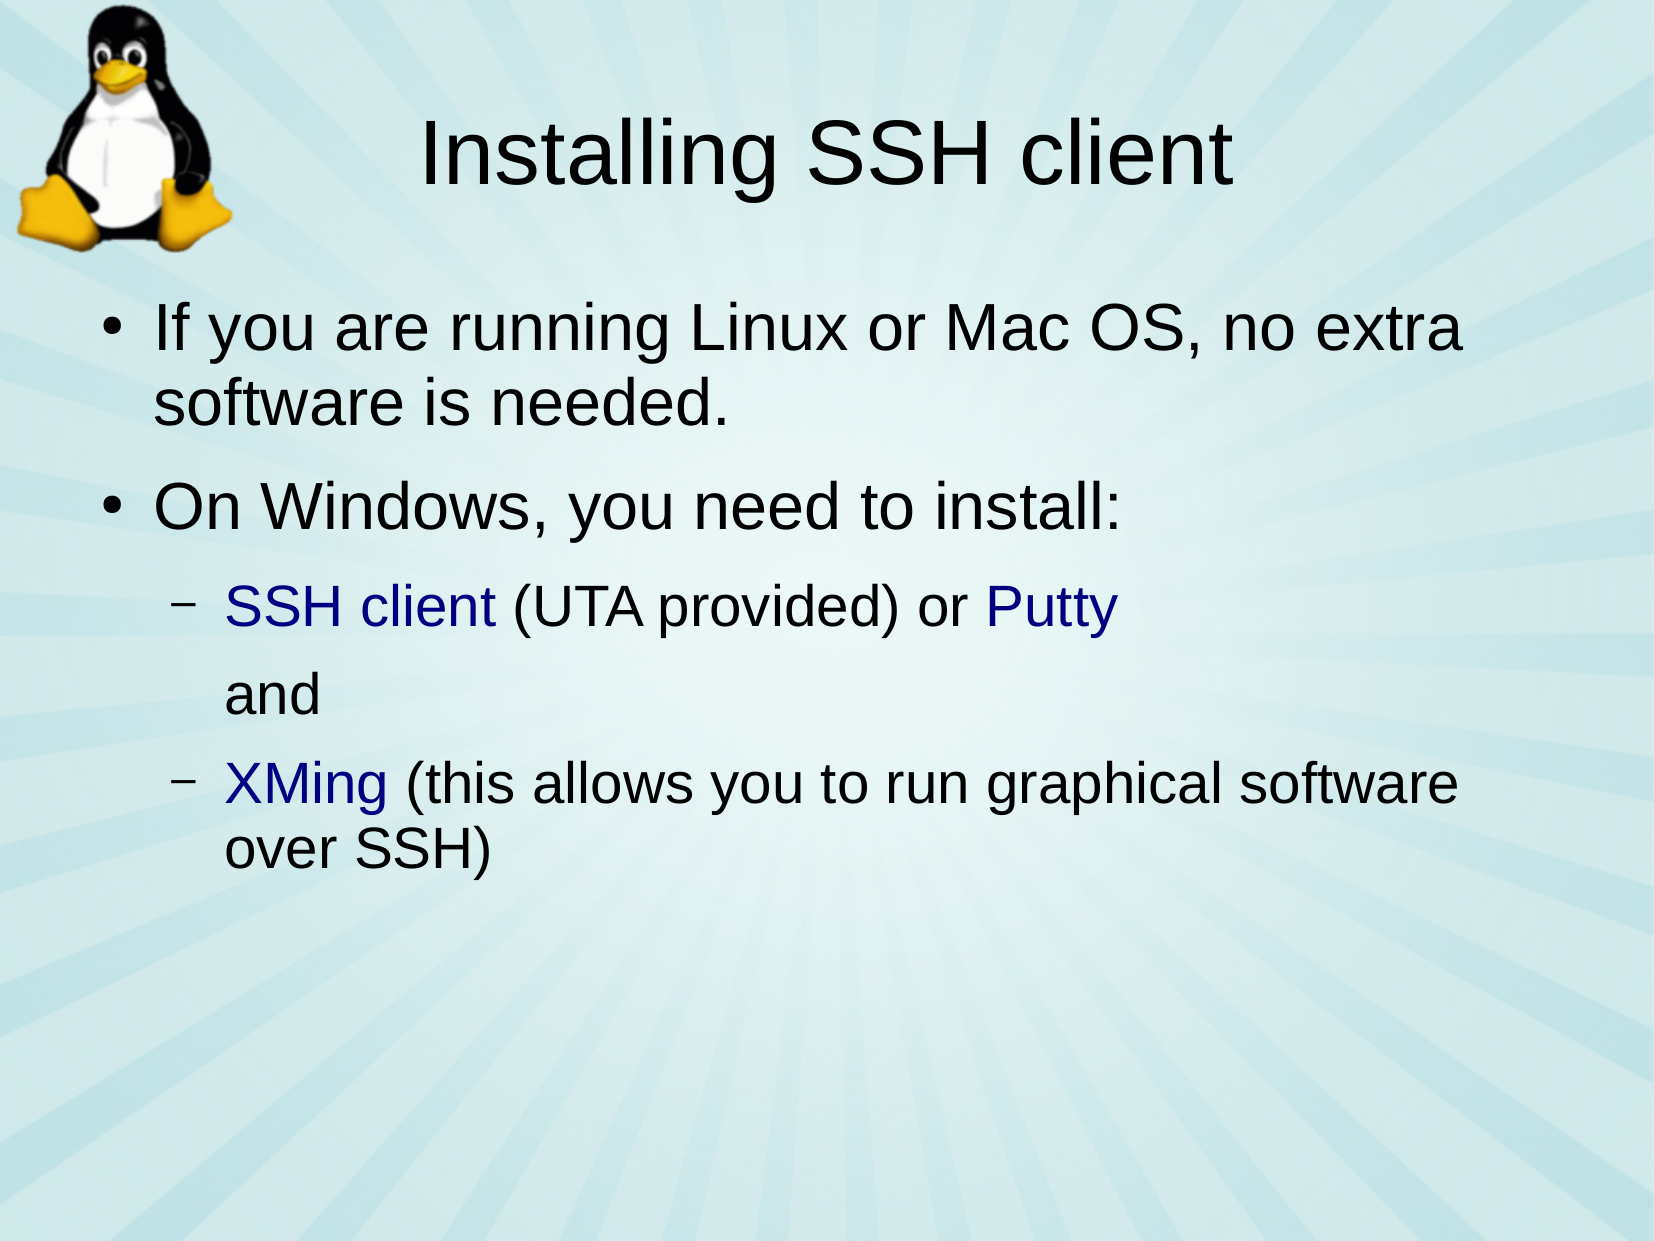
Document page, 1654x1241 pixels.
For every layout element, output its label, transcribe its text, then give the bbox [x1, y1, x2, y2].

picture [0, 0, 1654, 1241]
title Installing SSH client [82, 49, 1571, 257]
list If you are running Linux or Mac OS, no extra software is needed. On Windows, you need to install: SSH client (UTA provided) or Putty and XMing (this allows you to run graphical software over SSH) [82, 290, 1571, 1010]
